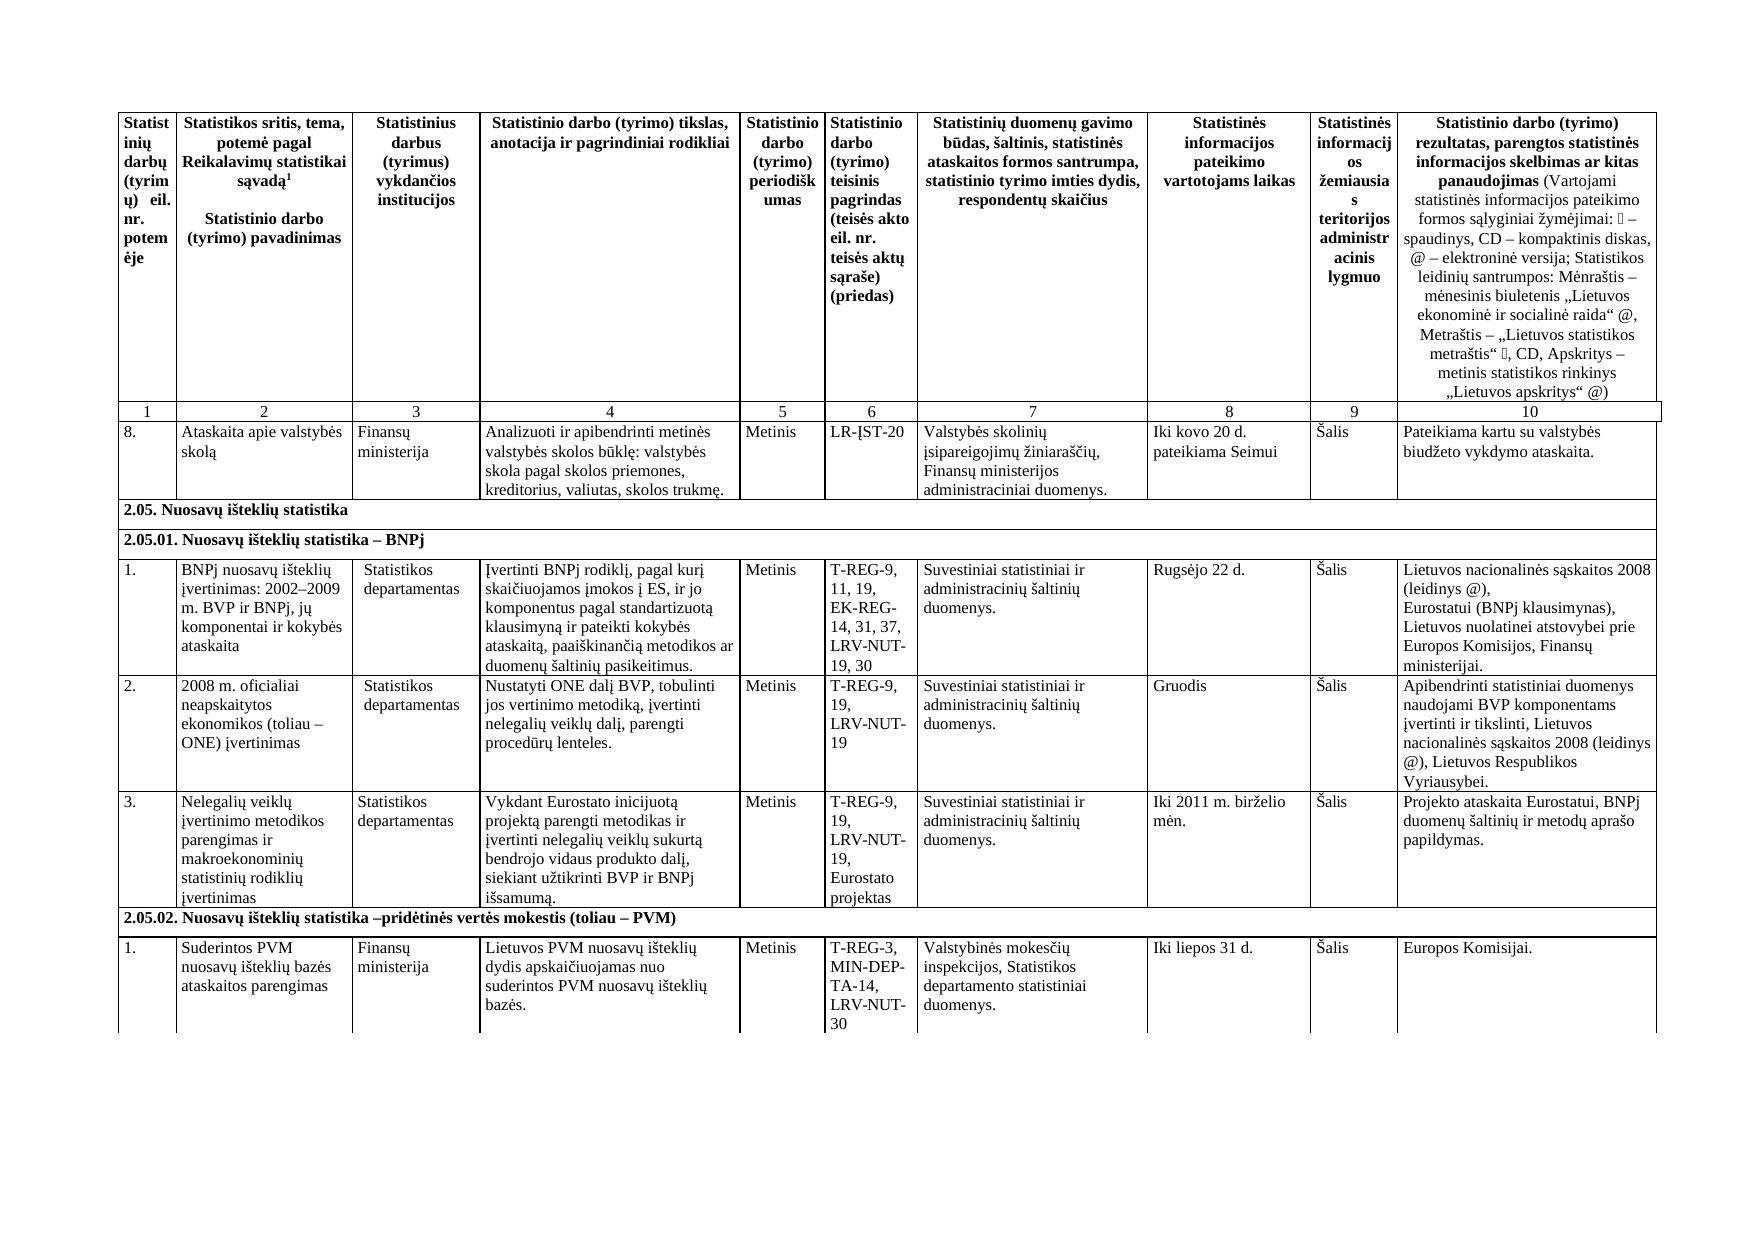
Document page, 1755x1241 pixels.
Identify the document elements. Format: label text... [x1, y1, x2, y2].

table_cell [1657, 791, 1662, 907]
table_cell 2.05.01. Nuosavų išteklių statistika – BNPj [119, 530, 1656, 558]
table_cell Metinis [741, 938, 824, 1033]
table_cell [1657, 499, 1662, 529]
table_cell Statistikos departamentas [353, 560, 479, 674]
table_cell LR-ĮST-20 [826, 422, 917, 499]
table_cell Valstybės skolinių įsipareigojimų žiniaraščių, Finansų ministerijos administraciniai duomenys. [918, 422, 1147, 499]
table_cell 6 [826, 402, 917, 421]
table_cell Metinis [741, 792, 824, 907]
table_cell [1657, 529, 1662, 558]
table_cell Lietuvos PVM nuosavų išteklių dydis apskaičiuojamas nuo suderintos PVM nuosavų išteklių bazės. [481, 938, 739, 1033]
table_cell Finansų ministerija [353, 938, 479, 1033]
table_cell 2008 m. oficialiai neapskaitytos ekonomikos (toliau – ONE) įvertinimas [177, 676, 352, 791]
table_cell Iki kovo 20 d. pateikiama Seimui [1148, 422, 1310, 499]
table_cell 2 [177, 402, 352, 421]
table_cell Analizuoti ir apibendrinti metinės valstybės skolos būklę: valstybės skola pagal skolos priemones, kreditorius, valiutas, skolos trukmę. [481, 422, 739, 499]
table_cell [1657, 559, 1662, 674]
table_cell T-REG-3, MIN-DEP-TA-14, LRV-NUT-30 [826, 938, 917, 1033]
table_cell 1. [119, 938, 176, 1033]
table_header [1657, 112, 1662, 401]
table_header Statistinio darbo (tyrimo) periodiškumas [741, 113, 824, 401]
table_cell Iki liepos 31 d. [1148, 938, 1310, 1033]
table_header Statistinio darbo (tyrimo) tikslas, anotacija ir pagrindiniai rodikliai [481, 113, 739, 401]
table_cell Apibendrinti statistiniai duomenys naudojami BVP komponentams įvertinti ir tikslinti, Lietuvos nacionalinės sąskaitos 2008 (leidinys @), Lietuvos Respublikos Vyriausybei. [1398, 676, 1656, 791]
table_cell [1657, 907, 1662, 936]
table_cell Suderintos PVM nuosavų išteklių bazės ataskaitos parengimas [177, 938, 352, 1033]
table_cell 9 [1311, 402, 1397, 421]
table_header Statistinės informacijos žemiausias teritorijos administracinis lygmuo [1311, 113, 1397, 401]
table_header Statistinio darbo (tyrimo) teisinis pagrindas (teisės akto eil. nr. teisės aktų sąraše) (priedas) [826, 113, 917, 401]
table_cell 5 [741, 402, 824, 421]
table_header Statistinius darbus (tyrimus) vykdančios institucijos [353, 113, 479, 401]
table_cell 7 [918, 402, 1147, 421]
table_cell Lietuvos nacionalinės sąskaitos 2008 (leidinys @), Eurostatui (BNPj klausimynas), Lietuvos nuolatinei atstovybei prie Europos Komisijos, Finansų ministerijai. [1398, 560, 1656, 674]
table_cell Rugsėjo 22 d. [1148, 560, 1310, 674]
table_cell Valstybinės mokesčių inspekcijos, Statistikos departamento statistiniai duomenys. [918, 938, 1147, 1033]
table_header Statistinės informacijos pateikimo vartotojams laikas [1148, 113, 1310, 401]
table_cell Metinis [741, 676, 824, 791]
table_cell 2.05. Nuosavų išteklių statistika [119, 500, 1656, 529]
table_cell Įvertinti BNPj rodiklį, pagal kurį skaičiuojamos įmokos į ES, ir jo komponentus pagal standartizuotą klausimyną ir pateikti kokybės ataskaitą, paaiškinančią metodikos ar duomenų šaltinių pasikeitimus. [481, 560, 739, 674]
table_header Statistinio darbo (tyrimo) rezultatas, parengtos statistinės informacijos skelbimas ar kitas panaudojimas (Vartojami statistinės informacijos pateikimo formos sąlyginiai žymėjimai:  – spaudinys, CD – kompaktinis diskas, @ – elektroninė versija; Statistikos leidinių santrumpos: Mėnraštis – mėnesinis biuletenis „Lietuvos ekonominė ir socialinė raida“ @, Metraštis – „Lietuvos statistikos metraštis“ , CD, Apskritys – metinis statistikos rinkinys „Lietuvos apskritys“ @) [1398, 113, 1656, 401]
table_header Statistinių duomenų gavimo būdas, šaltinis, statistinės ataskaitos formos santrumpa, statistinio tyrimo imties dydis, respondentų skaičius [918, 113, 1147, 401]
table_cell Iki 2011 m. birželio mėn. [1148, 792, 1310, 907]
table_cell Šalis [1311, 560, 1397, 674]
table_cell T-REG-9, 19, LRV-NUT-19, Eurostato projektas [826, 792, 917, 907]
table_cell Pateikiama kartu su valstybės biudžeto vykdymo ataskaita. [1398, 422, 1656, 499]
table_header Statistikos sritis, tema, potemė pagal Reikalavimų statistikai sąvadą1 Statistinio darbo (tyrimo) pavadinimas [177, 113, 352, 401]
table_cell 8 [1148, 402, 1310, 421]
table_cell 3. [119, 792, 176, 907]
table_cell Šalis [1311, 422, 1397, 499]
table_cell Projekto ataskaita Eurostatui, BNPj duomenų šaltinių ir metodų aprašo papildymas. [1398, 792, 1656, 907]
table_cell [1657, 675, 1662, 791]
table_cell [1657, 422, 1662, 499]
table_cell Šalis [1311, 676, 1397, 791]
table_cell Suvestiniai statistiniai ir administracinių šaltinių duomenys. [918, 792, 1147, 907]
table_cell 2. [119, 676, 176, 791]
table_cell Suvestiniai statistiniai ir administracinių šaltinių duomenys. [918, 560, 1147, 674]
table_header Statistinių darbų (tyrimų) eil. nr. potemėje [119, 113, 176, 401]
table_cell Gruodis [1148, 676, 1310, 791]
table_cell 10 [1398, 402, 1661, 421]
table_cell [1657, 936, 1662, 1033]
table_cell Šalis [1311, 938, 1397, 1033]
table_cell Metinis [741, 422, 824, 499]
table_cell 3 [353, 402, 479, 421]
table_cell T-REG-9, 11, 19, EK-REG-14, 31, 37, LRV-NUT-19, 30 [826, 560, 917, 674]
table_cell Vykdant Eurostato inicijuotą projektą parengti metodikas ir įvertinti nelegalių veiklų sukurtą bendrojo vidaus produkto dalį, siekiant užtikrinti BVP ir BNPj išsamumą. [481, 792, 739, 907]
table_cell Nelegalių veiklų įvertinimo metodikos parengimas ir makroekonominių statistinių rodiklių įvertinimas [177, 792, 352, 907]
table_cell BNPj nuosavų išteklių įvertinimas: 2002–2009 m. BVP ir BNPj, jų komponentai ir kokybės ataskaita [177, 560, 352, 674]
table_cell Metinis [741, 560, 824, 674]
table_cell Suvestiniai statistiniai ir administracinių šaltinių duomenys. [918, 676, 1147, 791]
table_cell Europos Komisijai. [1398, 938, 1656, 1033]
table_cell Ataskaita apie valstybės skolą [177, 422, 352, 499]
table_cell 4 [481, 402, 739, 421]
table_cell Finansų ministerija [353, 422, 479, 499]
table_cell Nustatyti ONE dalį BVP, tobulinti jos vertinimo metodiką, įvertinti nelegalių veiklų dalį, parengti procedūrų lenteles. [481, 676, 739, 791]
table_cell 8. [119, 422, 176, 499]
table_cell Statistikos departamentas [353, 792, 479, 907]
table_cell 1. [119, 560, 176, 674]
table_cell Statistikos departamentas [353, 676, 479, 791]
table_cell 1 [119, 402, 176, 421]
table_cell Šalis [1311, 792, 1397, 907]
table_cell T-REG-9, 19, LRV-NUT-19 [826, 676, 917, 791]
table_cell 2.05.02. Nuosavų išteklių statistika –pridėtinės vertės mokestis (toliau – PVM) [119, 908, 1656, 936]
